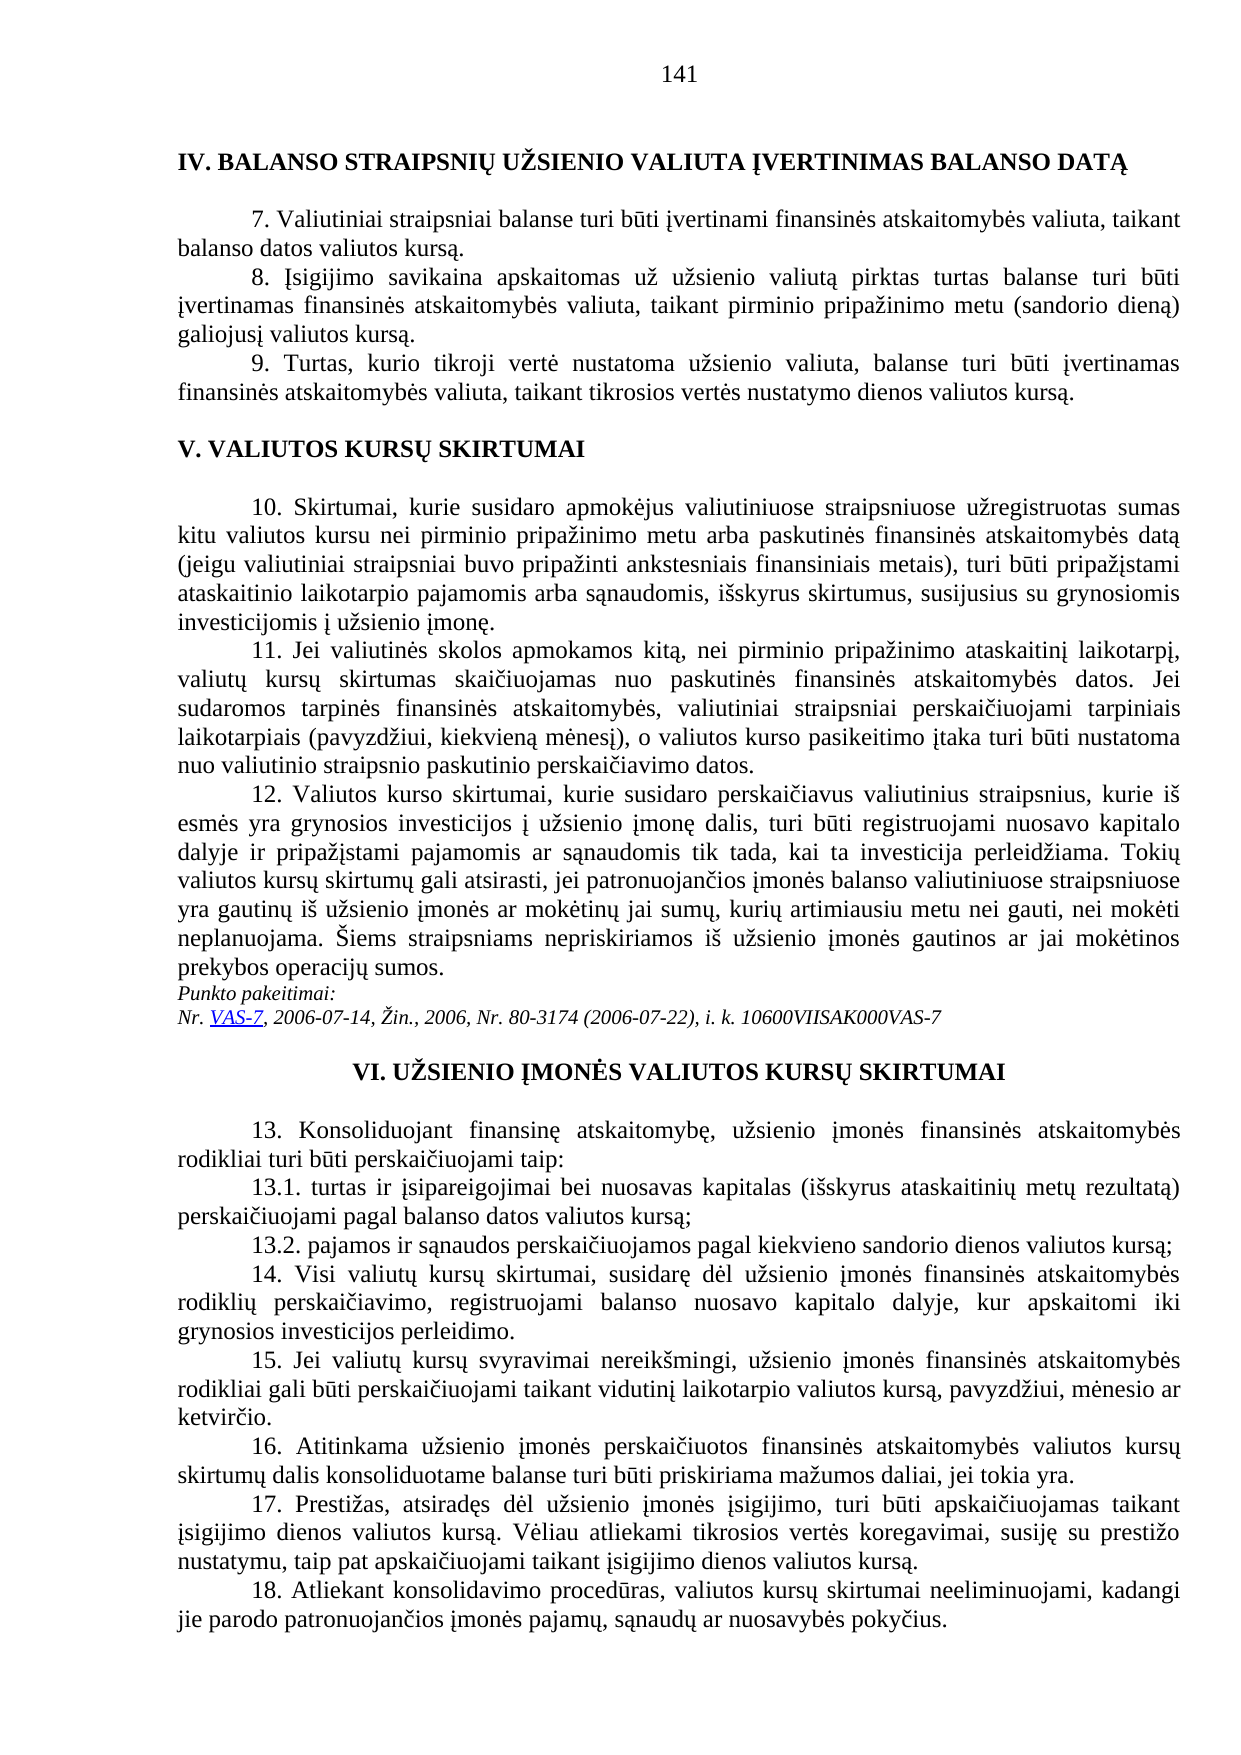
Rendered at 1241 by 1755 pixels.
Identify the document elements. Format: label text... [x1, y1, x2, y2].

text 13. Konsoliduojant finansinę atskaitomybę, užsienio įmonės finansinės atskaitomybės rodikliai turi būti perskaičiuojami taip: [177, 1115, 1181, 1172]
text 13.2. pajamos ir sąnaudos perskaičiuojamos pagal kiekvieno sandorio dienos valiutos kursą; [177, 1230, 1181, 1259]
text 13.1. turtas ir įsipareigojimai bei nuosavas kapitalas (išskyrus ataskaitinių metų rezultatą) perskaičiuojami pagal balanso datos valiutos kursą; [177, 1172, 1181, 1230]
text 7. Valiutiniai straipsniai balanse turi būti įvertinami finansinės atskaitomybės valiuta, taikant balanso datos valiutos kursą. [177, 204, 1181, 262]
text IV. BALANSO STRAIPSNIŲ UŽSIENIO VALIUTA ĮVERTINIMAS BALANSO DATĄ [177, 147, 1181, 176]
text 9. Turtas, kurio tikroji vertė nustatoma užsienio valiuta, balanse turi būti įvertinamas finansinės atskaitomybės valiuta, taikant tikrosios vertės nustatymo dienos valiutos kursą. [177, 348, 1181, 406]
text 11. Jei valiutinės skolos apmokamos kitą, nei pirminio pripažinimo ataskaitinį laikotarpį, valiutų kursų skirtumas skaičiuojamas nuo paskutinės finansinės atskaitomybės datos. Jei sudaromos tarpinės finansinės atskaitomybės, valiutiniai straipsniai perskaičiuojami tarpiniais laikotarpiais (pavyzdžiui, kiekvieną mėnesį), o valiutos kurso pasikeitimo įtaka turi būti nustatoma nuo valiutinio straipsnio paskutinio perskaičiavimo datos. [177, 636, 1181, 779]
text V. VALIUTOS KURSŲ SKIRTUMAI [177, 434, 1181, 463]
text 17. Prestižas, atsiradęs dėl užsienio įmonės įsigijimo, turi būti apskaičiuojamas taikant įsigijimo dienos valiutos kursą. Vėliau atliekami tikrosios vertės koregavimai, susiję su prestižo nustatymu, taip pat apskaičiuojami taikant įsigijimo dienos valiutos kursą. [177, 1489, 1181, 1575]
text 10. Skirtumai, kurie susidaro apmokėjus valiutiniuose straipsniuose užregistruotas sumas kitu valiutos kursu nei pirminio pripažinimo metu arba paskutinės finansinės atskaitomybės datą (jeigu valiutiniai straipsniai buvo pripažinti ankstesniais finansiniais metais), turi būti pripažįstami ataskaitinio laikotarpio pajamomis arba sąnaudomis, išskyrus skirtumus, susijusius su grynosiomis investicijomis į užsienio įmonę. [177, 492, 1181, 636]
text 14. Visi valiutų kursų skirtumai, susidarę dėl užsienio įmonės finansinės atskaitomybės rodiklių perskaičiavimo, registruojami balanso nuosavo kapitalo dalyje, kur apskaitomi iki grynosios investicijos perleidimo. [177, 1259, 1181, 1345]
text 8. Įsigijimo savikaina apskaitomas už užsienio valiutą pirktas turtas balanse turi būti įvertinamas finansinės atskaitomybės valiuta, taikant pirminio pripažinimo metu (sandorio dieną) galiojusį valiutos kursą. [177, 262, 1181, 348]
text Nr. VAS-7, 2006-07-14, Žin., 2006, Nr. 80-3174 (2006-07-22), i. k. 10600VIISAK000VAS-7 [177, 1005, 1181, 1029]
text 16. Atitinkama užsienio įmonės perskaičiuotos finansinės atskaitomybės valiutos kursų skirtumų dalis konsoliduotame balanse turi būti priskiriama mažumos daliai, jei tokia yra. [177, 1431, 1181, 1489]
text 18. Atliekant konsolidavimo procedūras, valiutos kursų skirtumai neeliminuojami, kadangi jie parodo patronuojančios įmonės pajamų, sąnaudų ar nuosavybės pokyčius. [177, 1575, 1181, 1632]
text 12. Valiutos kurso skirtumai, kurie susidaro perskaičiavus valiutinius straipsnius, kurie iš esmės yra grynosios investicijos į užsienio įmonę dalis, turi būti registruojami nuosavo kapitalo dalyje ir pripažįstami pajamomis ar sąnaudomis tik tada, kai ta investicija perleidžiama. Tokių valiutos kursų skirtumų gali atsirasti, jei patronuojančios įmonės balanso valiutiniuose straipsniuose yra gautinų iš užsienio įmonės ar mokėtinų jai sumų, kurių artimiausiu metu nei gauti, nei mokėti neplanuojama. Šiems straipsniams nepriskiriamos iš užsienio įmonės gautinos ar jai mokėtinos prekybos operacijų sumos. [177, 779, 1181, 981]
text Punkto pakeitimai: [177, 981, 1181, 1005]
text 15. Jei valiutų kursų svyravimai nereikšmingi, užsienio įmonės finansinės atskaitomybės rodikliai gali būti perskaičiuojami taikant vidutinį laikotarpio valiutos kursą, pavyzdžiui, mėnesio ar ketvirčio. [177, 1345, 1181, 1431]
text VI. UŽSIENIO ĮMONĖS VALIUTOS KURSŲ SKIRTUMAI [177, 1057, 1181, 1086]
